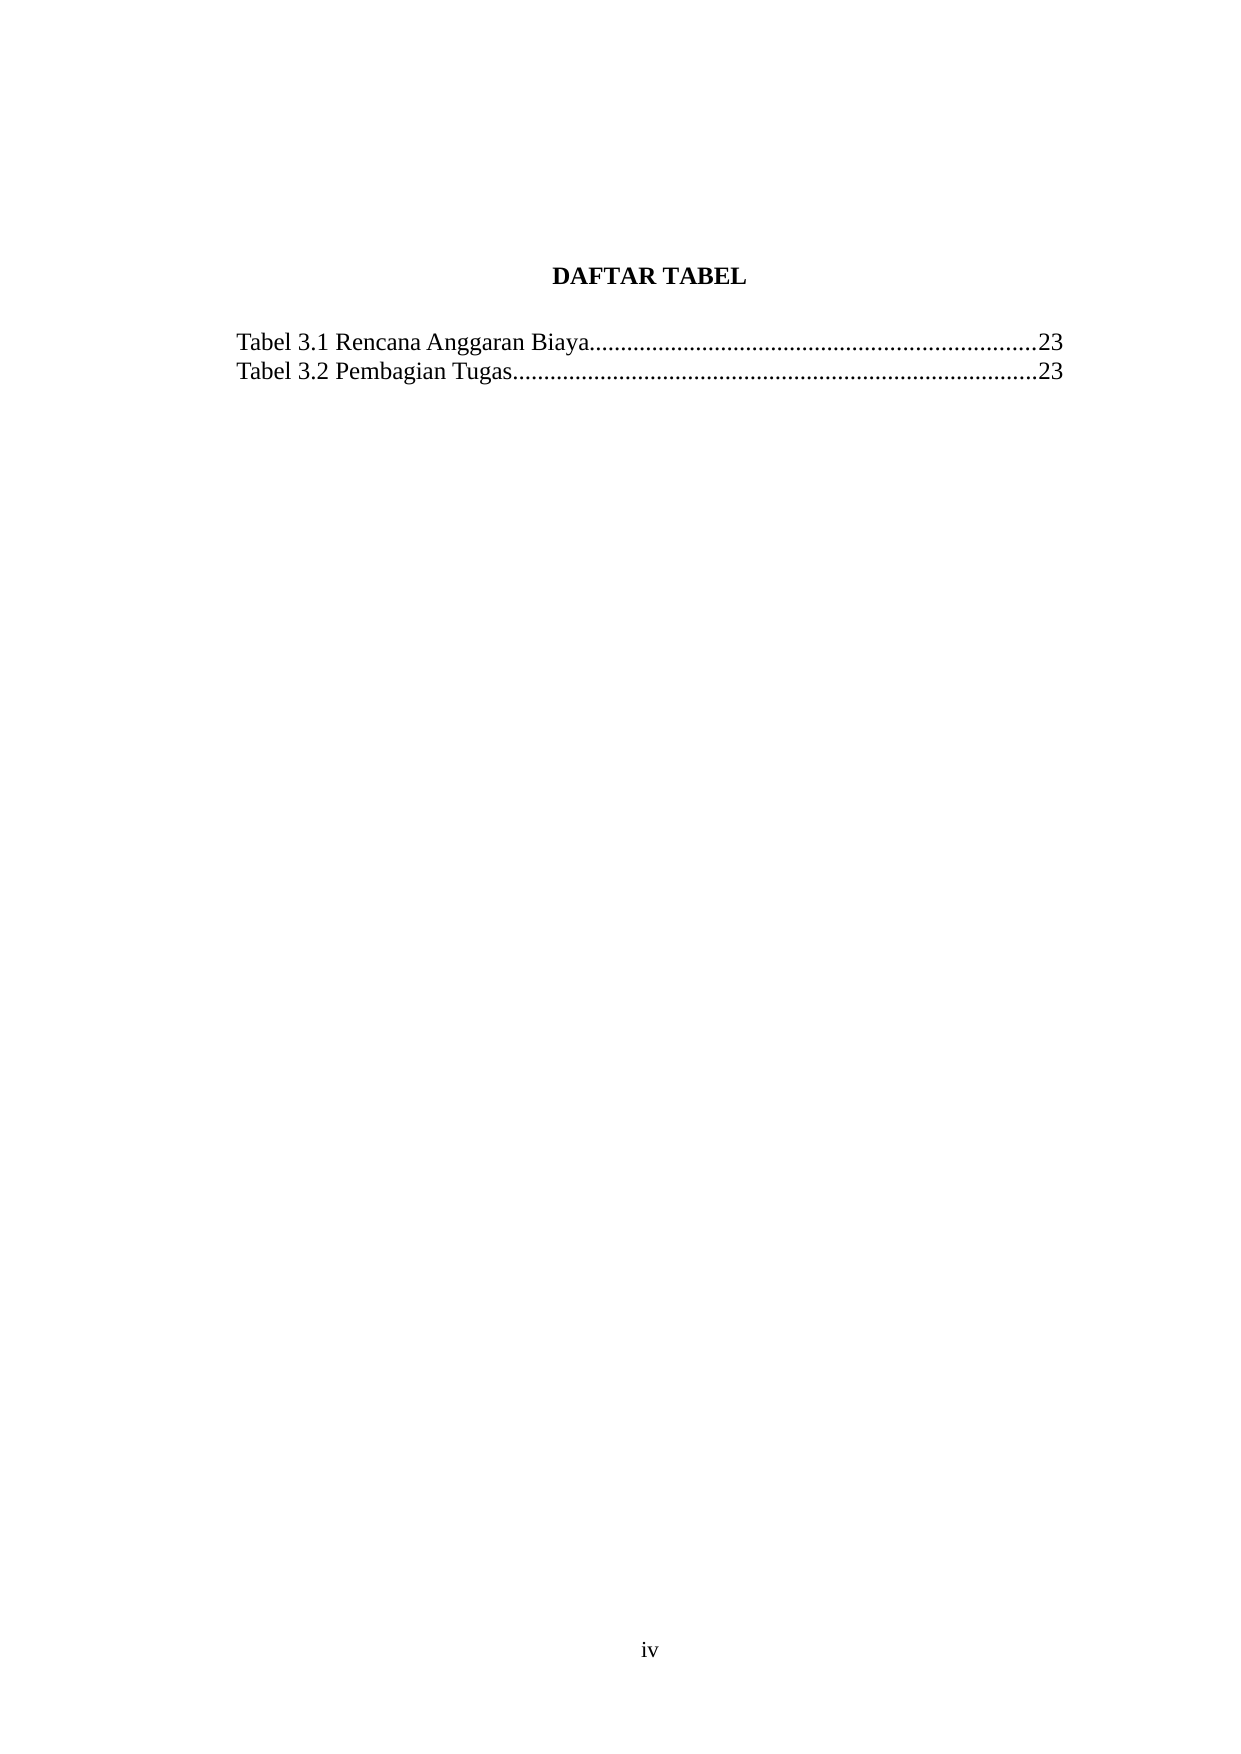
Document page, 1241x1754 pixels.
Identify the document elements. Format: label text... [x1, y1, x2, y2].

text Tabel 3.1 Rencana Anggaran Biaya 23 [236, 327, 1063, 356]
subtitle DAFTAR TABEL [236, 261, 1063, 290]
text Tabel 3.2 Pembagian Tugas 23 [236, 356, 1063, 384]
